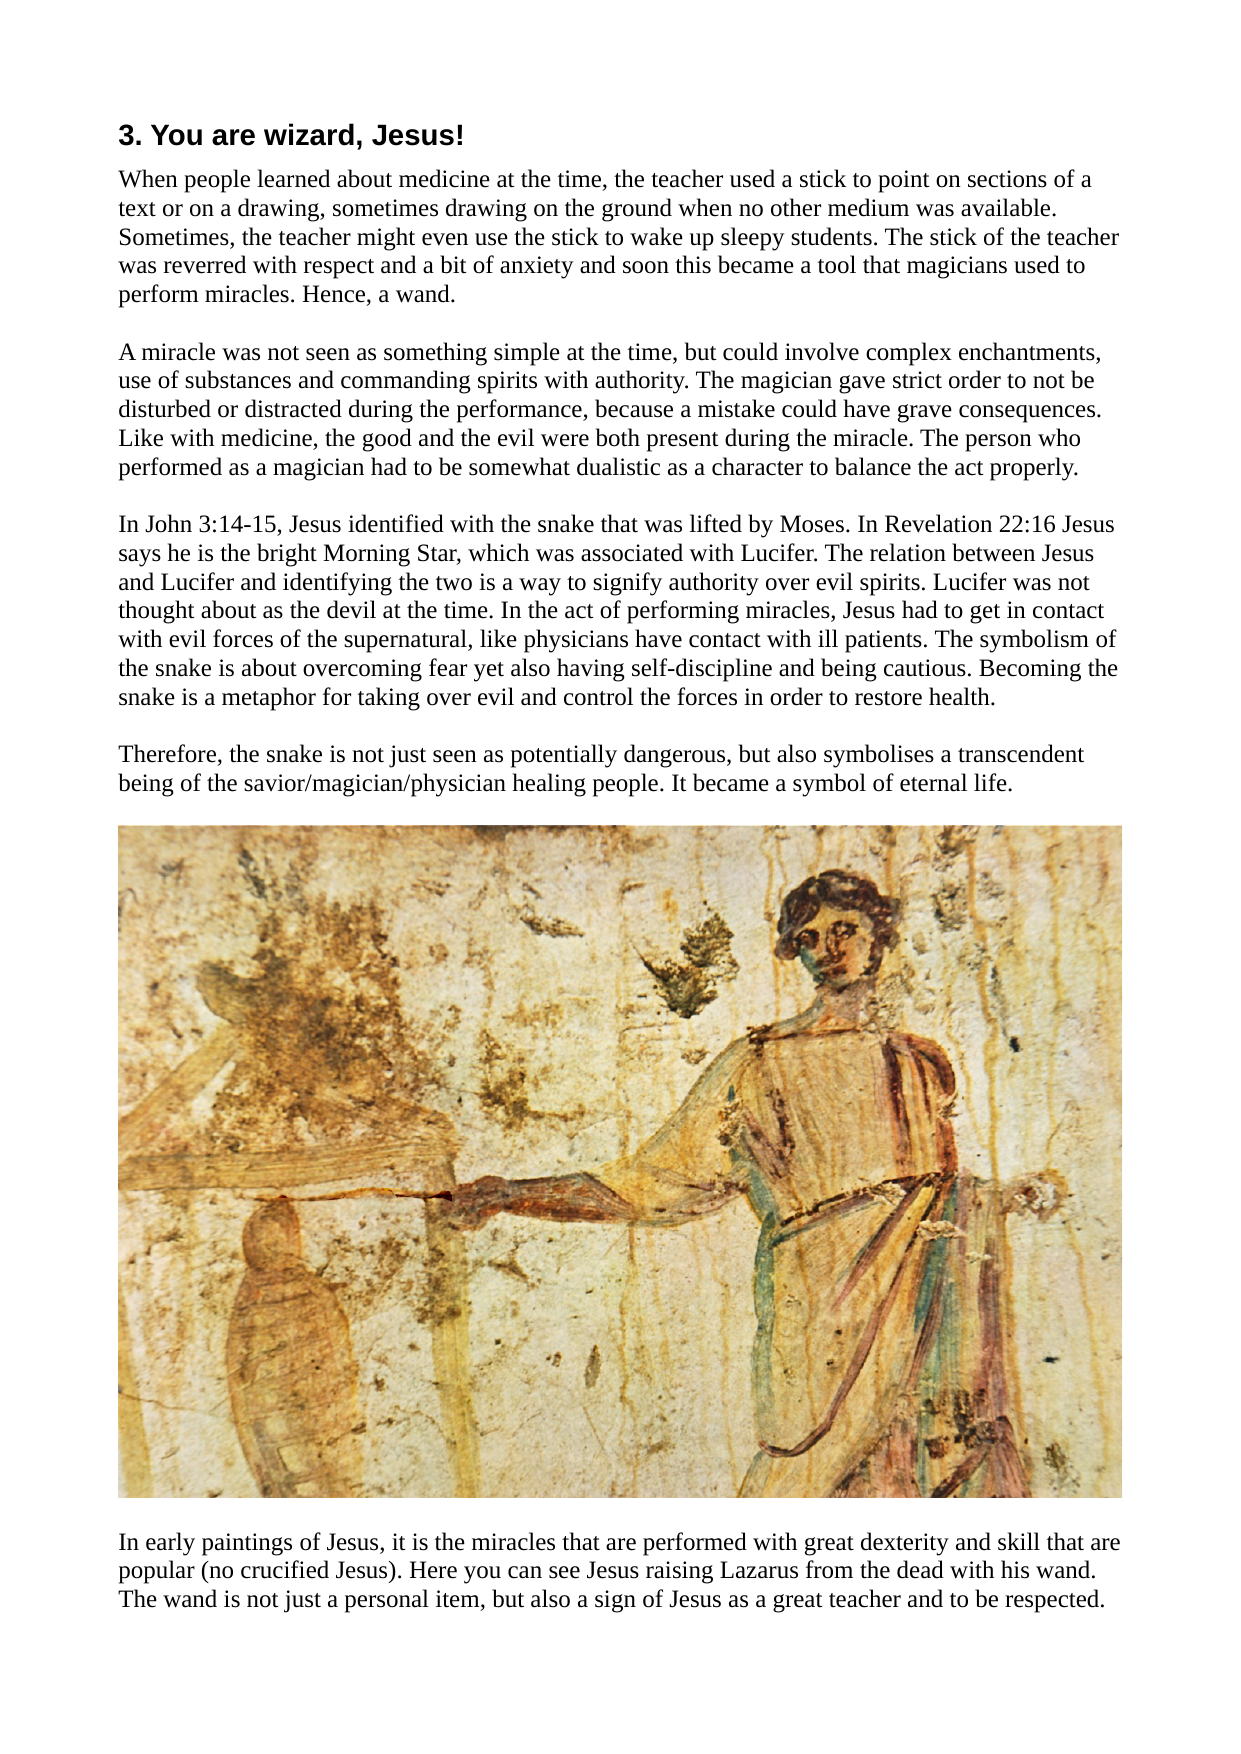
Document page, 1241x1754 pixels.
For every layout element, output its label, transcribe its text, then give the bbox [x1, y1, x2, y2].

text When people learned about medicine at the time, the teacher used a stick to point on sections of a text or on a drawing, sometimes drawing on the ground when no other medium was available. Sometimes, the teacher might even use the stick to wake up sleepy students. The stick of the teacher was reverred with respect and a bit of anxiety and soon this became a tool that magicians used to perform miracles. Hence, a wand. [118, 164, 1122, 308]
text Therefore, the snake is not just seen as potentially dangerous, but also symbolises a transcendent being of the savior/magician/physician healing people. It became a symbol of eternal life. [118, 739, 1122, 797]
text In early paintings of Jesus, it is the miracles that are performed with great dexterity and skill that are popular (no crucified Jesus). Here you can see Jesus raising Lazarus from the dead with his wand. The wand is not just a personal item, but also a sign of Jesus as a great teacher and to be respected. [118, 1527, 1122, 1613]
subtitle 3. You are wizard, Jesus! [118, 118, 1122, 152]
picture [118, 825, 1123, 1498]
text In John 3:14-15, Jesus identified with the snake that was lifted by Moses. In Revelation 22:16 Jesus says he is the bright Morning Star, which was associated with Lucifer. The relation between Jesus and Lucifer and identifying the two is a way to signify authority over evil spirits. Lucifer was not thought about as the devil at the time. In the act of performing miracles, Jesus had to get in contact with evil forces of the supernatural, like physicians have contact with ill patients. The symbolism of the snake is about overcoming fear yet also having self-discipline and being cautious. Becoming the snake is a metaphor for taking over evil and control the forces in order to restore health. [118, 509, 1122, 711]
text A miracle was not seen as something simple at the time, but could involve complex enchantments, use of substances and commanding spirits with authority. The magician gave strict order to not be disturbed or distracted during the performance, because a mistake could have grave consequences. Like with medicine, the good and the evil were both present during the miracle. The person who performed as a magician had to be somewhat dualistic as a character to balance the act properly. [118, 337, 1122, 481]
